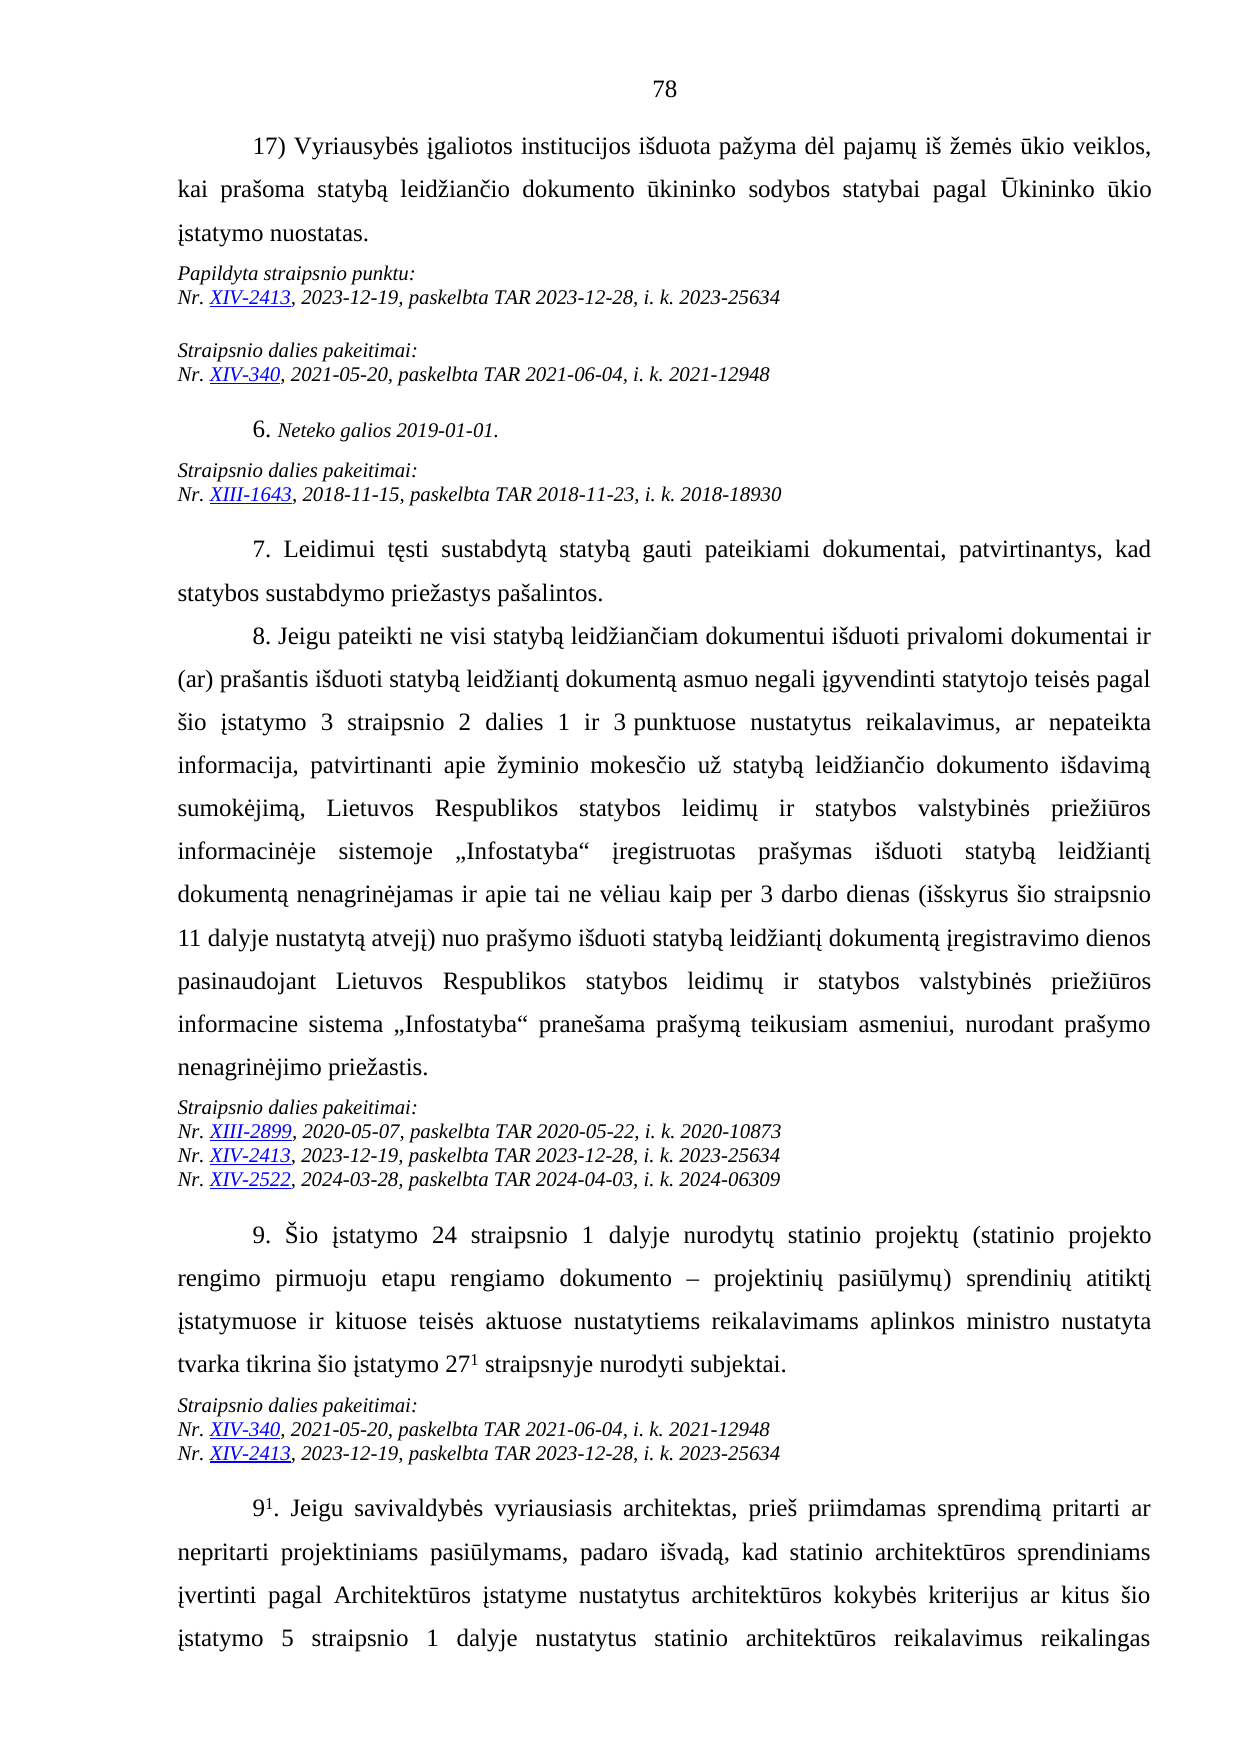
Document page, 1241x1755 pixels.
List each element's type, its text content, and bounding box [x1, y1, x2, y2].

text Nr. XIII-2899, 2020-05-07, paskelbta TAR 2020-05-22, i. k. 2020-10873 [177, 1119, 1152, 1143]
text 17) Vyriausybės įgaliotos institucijos išduota pažyma dėl pajamų iš žemės ūkio veiklos, kai prašoma statybą leidžiančio dokumento ūkininko sodybos statybai pagal Ūkininko ūkio įstatymo nuostatas. [177, 131, 1152, 246]
text Nr. XIV-2413, 2023-12-19, paskelbta TAR 2023-12-28, i. k. 2023-25634 [177, 1143, 1152, 1167]
text Straipsnio dalies pakeitimai: [177, 1393, 1152, 1417]
text Straipsnio dalies pakeitimai: [177, 458, 1152, 482]
text 6. Neteko galios 2019-01-01. [177, 414, 1152, 443]
text Nr. XIII-1643, 2018-11-15, paskelbta TAR 2018-11-23, i. k. 2018-18930 [177, 482, 1152, 506]
text Straipsnio dalies pakeitimai: [177, 338, 1152, 362]
text 8. Jeigu pateikti ne visi statybą leidžiančiam dokumentui išduoti privalomi dokumentai ir (ar) prašantis išduoti statybą leidžiantį dokumentą asmuo negali įgyvendinti statytojo teisės pagal šio įstatymo 3 straipsnio 2 dalies 1 ir 3 punktuose nustatytus reikalavimus, ar nepateikta informacija, patvirtinanti apie žyminio mokesčio už statybą leidžiančio dokumento išdavimą sumokėjimą, Lietuvos Respublikos statybos leidimų ir statybos valstybinės priežiūros informacinėje sistemoje „Infostatyba“ įregistruotas prašymas išduoti statybą leidžiantį dokumentą nenagrinėjamas ir apie tai ne vėliau kaip per 3 darbo dienas (išskyrus šio straipsnio 11 dalyje nustatytą atvejį) nuo prašymo išduoti statybą leidžiantį dokumentą įregistravimo dienos pasinaudojant Lietuvos Respublikos statybos leidimų ir statybos valstybinės priežiūros informacine sistema „Infostatyba“ pranešama prašymą teikusiam asmeniui, nurodant prašymo nenagrinėjimo priežastis. [177, 621, 1152, 1081]
text Nr. XIV-2413, 2023-12-19, paskelbta TAR 2023-12-28, i. k. 2023-25634 [177, 285, 1152, 309]
text Papildyta straipsnio punktu: [177, 261, 1152, 285]
text 9. Šio įstatymo 24 straipsnio 1 dalyje nurodytų statinio projektų (statinio projekto rengimo pirmuoju etapu rengiamo dokumento – projektinių pasiūlymų) sprendinių atitiktį įstatymuose ir kituose teisės aktuose nustatytiems reikalavimams aplinkos ministro nustatyta tvarka tikrina šio įstatymo 271 straipsnyje nurodyti subjektai. [177, 1220, 1152, 1378]
text Nr. XIV-340, 2021-05-20, paskelbta TAR 2021-06-04, i. k. 2021-12948 [177, 362, 1152, 386]
text Nr. XIV-2522, 2024-03-28, paskelbta TAR 2024-04-03, i. k. 2024-06309 [177, 1167, 1152, 1191]
text 91. Jeigu savivaldybės vyriausiasis architektas, prieš priimdamas sprendimą pritarti ar nepritarti projektiniams pasiūlymams, padaro išvadą, kad statinio architektūros sprendiniams įvertinti pagal Architektūros įstatyme nustatytus architektūros kokybės kriterijus ar kitus šio įstatymo 5 straipsnio 1 dalyje nustatytus statinio architektūros reikalavimus reikalingas [177, 1493, 1152, 1652]
text Nr. XIV-340, 2021-05-20, paskelbta TAR 2021-06-04, i. k. 2021-12948 [177, 1417, 1152, 1441]
text 7. Leidimui tęsti sustabdytą statybą gauti pateikiami dokumentai, patvirtinantys, kad statybos sustabdymo priežastys pašalintos. [177, 534, 1152, 606]
text Straipsnio dalies pakeitimai: [177, 1095, 1152, 1119]
text Nr. XIV-2413, 2023-12-19, paskelbta TAR 2023-12-28, i. k. 2023-25634 [177, 1441, 1152, 1465]
